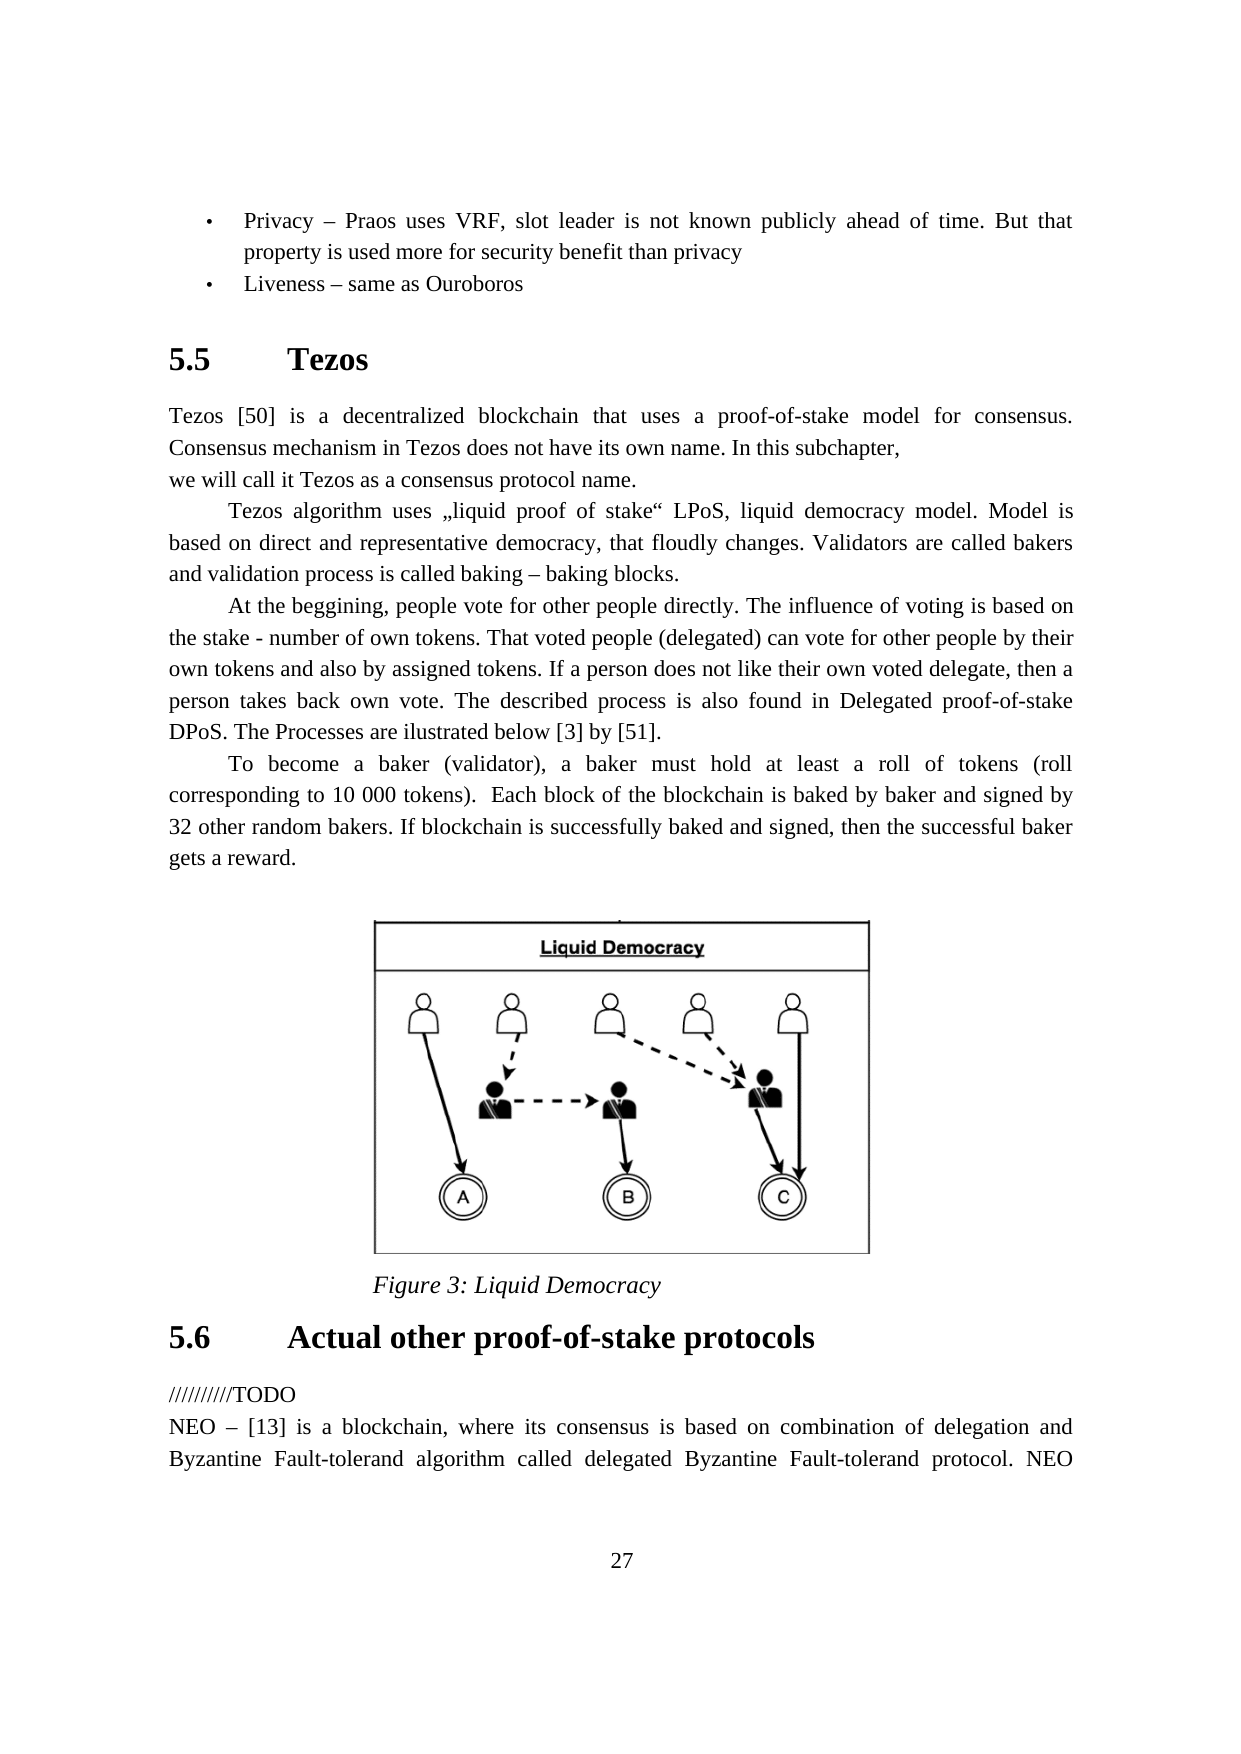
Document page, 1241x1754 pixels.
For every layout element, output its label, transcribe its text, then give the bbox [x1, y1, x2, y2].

text NEO – [13] is a blockchain, where its consensus is based on combination of delegation and Byzantine Fault-tolerand algorithm called delegated Byzantine Fault-tolerand protocol. NEO [169, 1413, 1075, 1471]
text Tezos algorithm uses „liquid proof of stake“ LPoS, liquid democracy model. Model is based on direct and representative democracy, that floudly changes. Validators are called bakers and validation process is called baking – baking blocks. [169, 497, 1075, 587]
text we will call it Tezos as a consensus protocol name. [169, 466, 1075, 492]
list Privacy – Praos uses VRF, slot leader is not known publicly ahead of time. But that property is used more for security benefit than privacy [206, 207, 1075, 264]
subtitle Actual other proof-of-stake protocols [169, 1256, 1075, 1356]
text To become a baker (validator), a baker must hold at least a roll of tokens (roll corresponding to 10 000 tokens). Each block of the blockchain is baked by baker and signed by 32 other random bakers. If blockchain is successfully baked and signed, then the successful baker gets a reward. [169, 750, 1075, 871]
picture [372, 920, 871, 1256]
subtitle [373, 908, 871, 920]
text Figure 3: Liquid Democracy [373, 1256, 871, 1299]
subtitle Tezos [169, 339, 1075, 377]
text //////////TODO [169, 1382, 1075, 1408]
list Liveness – same as Ouroboros [206, 270, 1075, 296]
text Tezos [50] is a decentralized blockchain that uses a proof-of-stake model for consensus. Consensus mechanism in Tezos does not have its own name. In this subchapter, [169, 403, 1075, 461]
text At the beggining, people vote for other people directly. The influence of voting is based on the stake - number of own tokens. That voted people (delegated) can vote for other people by their own tokens and also by assigned tokens. If a person does not like their own voted delegate, then a person takes back own vote. The described process is also found in Delegated proof-of-stake DPoS. The Processes are ilustrated below [3] by [51]. [169, 592, 1075, 744]
